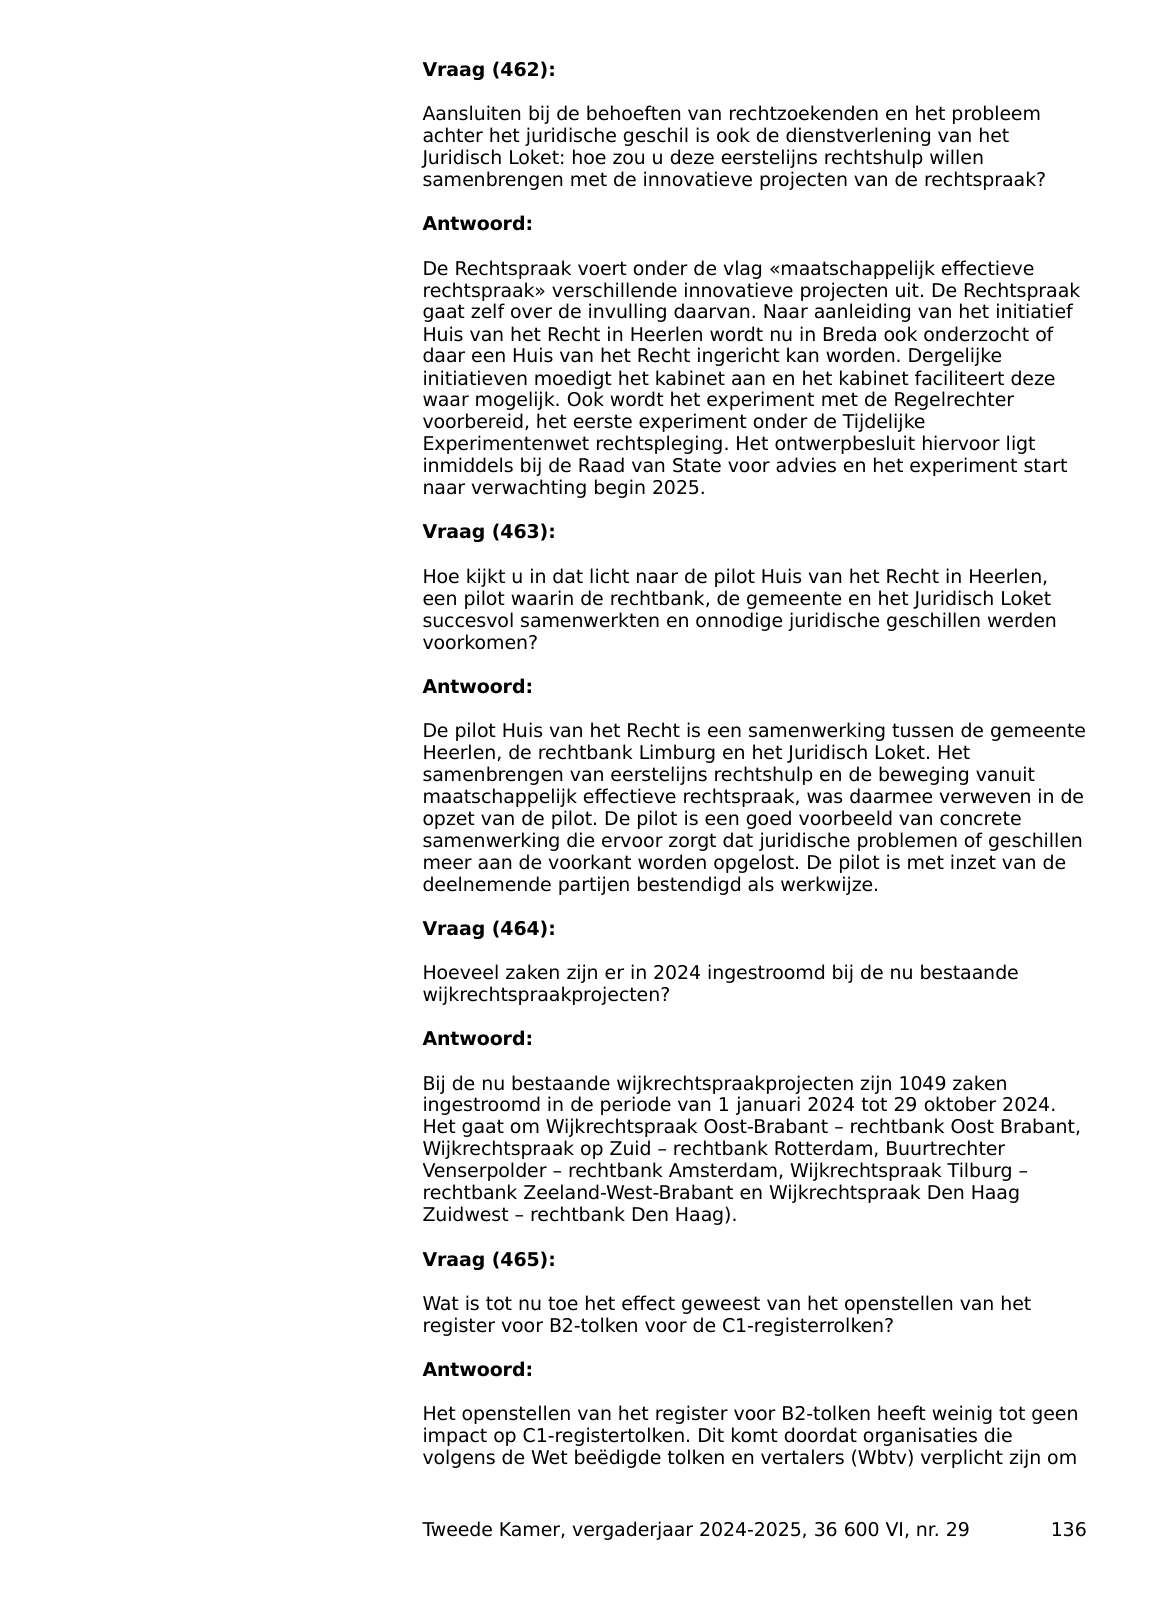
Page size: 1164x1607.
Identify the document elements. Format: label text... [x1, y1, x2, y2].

subtitle Vraag (463): [422, 521, 1087, 543]
subtitle Antwoord: [422, 213, 1087, 235]
text Hoe kijkt u in dat licht naar de pilot Huis van het Recht in Heerlen, een pilot waarin de rechtbank, de gemeente en het Juridisch Loket succesvol samenwerkten en onnodige juridische geschillen werden voorkomen? [422, 566, 1087, 653]
text Het openstellen van het register voor B2-tolken heeft weinig tot geen impact op C1-registertolken. Dit komt doordat organisaties die volgens de Wet beëdigde tolken en vertalers (Wbtv) verplicht zijn om [422, 1403, 1087, 1469]
subtitle Vraag (465): [422, 1248, 1087, 1270]
text Hoeveel zaken zijn er in 2024 ingestroomd bij de nu bestaande wijkrechtspraakprojecten? [422, 962, 1087, 1006]
subtitle Antwoord: [422, 1028, 1087, 1050]
subtitle Vraag (462): [422, 59, 1087, 81]
subtitle Antwoord: [422, 676, 1087, 698]
text Wat is tot nu toe het effect geweest van het openstellen van het register voor B2-tolken voor de C1-registerrolken? [422, 1293, 1087, 1337]
text Aansluiten bij de behoeften van rechtzoekenden en het probleem achter het juridische geschil is ook de dienstverlening van het Juridisch Loket: hoe zou u deze eerstelijns rechtshulp willen samenbrengen met de innovatieve projecten van de rechtspraak? [422, 103, 1087, 191]
text Bij de nu bestaande wijkrechtspraakprojecten zijn 1049 zaken ingestroomd in de periode van 1 januari 2024 tot 29 oktober 2024. Het gaat om Wijkrechtspraak Oost-Brabant – rechtbank Oost Brabant, Wijkrechtspraak op Zuid – rechtbank Rotterdam, Buurtrechter Venserpolder – rechtbank Amsterdam, Wijkrechtspraak Tilburg – rechtbank Zeeland-West-Brabant en Wijkrechtspraak Den Haag Zuidwest – rechtbank Den Haag). [422, 1072, 1087, 1226]
subtitle Vraag (464): [422, 918, 1087, 940]
text De pilot Huis van het Recht is een samenwerking tussen de gemeente Heerlen, de rechtbank Limburg en het Juridisch Loket. Het samenbrengen van eerstelijns rechtshulp en de beweging vanuit maatschappelijk effectieve rechtspraak, was daarmee verweven in de opzet van de pilot. De pilot is een goed voorbeeld van concrete samenwerking die ervoor zorgt dat juridische problemen of geschillen meer aan de voorkant worden opgelost. De pilot is met inzet van de deelnemende partijen bestendigd als werkwijze. [422, 720, 1087, 896]
text De Rechtspraak voert onder de vlag «maatschappelijk effectieve rechtspraak» verschillende innovatieve projecten uit. De Rechtspraak gaat zelf over de invulling daarvan. Naar aanleiding van het initiatief Huis van het Recht in Heerlen wordt nu in Breda ook onderzocht of daar een Huis van het Recht ingericht kan worden. Dergelijke initiatieven moedigt het kabinet aan en het kabinet faciliteert deze waar mogelijk. Ook wordt het experiment met de Regelrechter voorbereid, het eerste experiment onder de Tijdelijke Experimentenwet rechtspleging. Het ontwerpbesluit hiervoor ligt inmiddels bij de Raad van State voor advies en het experiment start naar verwachting begin 2025. [422, 257, 1087, 499]
subtitle Antwoord: [422, 1359, 1087, 1381]
